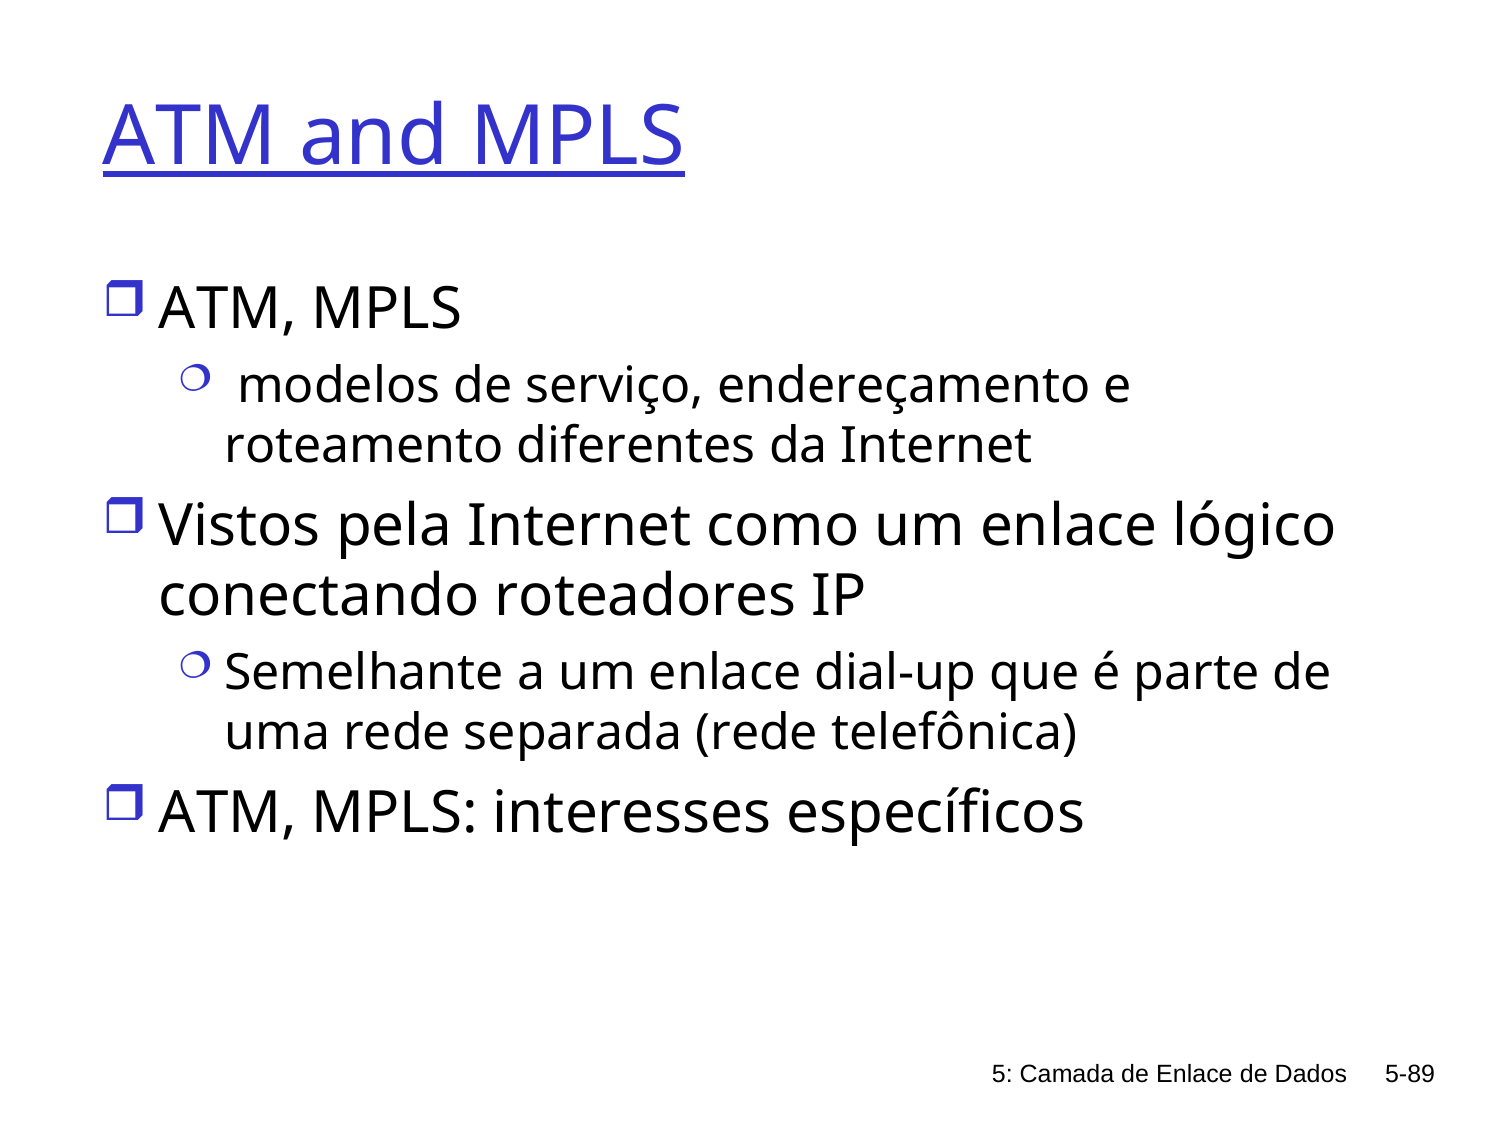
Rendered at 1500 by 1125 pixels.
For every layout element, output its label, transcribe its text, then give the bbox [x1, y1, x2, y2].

text_box 5-<número> [1339, 1050, 1451, 1125]
text_box 5: Camada de Enlace de Dados [837, 1050, 1339, 1125]
list ATM, MPLS modelos de serviço, endereçamento e roteamento diferentes da Internet Vistos pela Internet como um enlace lógico conectando roteadores IP Semelhante a um enlace dial-up que é parte de uma rede separada (rede telefônica) ATM, MPLS: interesses específicos [87, 262, 1405, 1026]
title ATM and MPLS [87, 37, 1363, 225]
